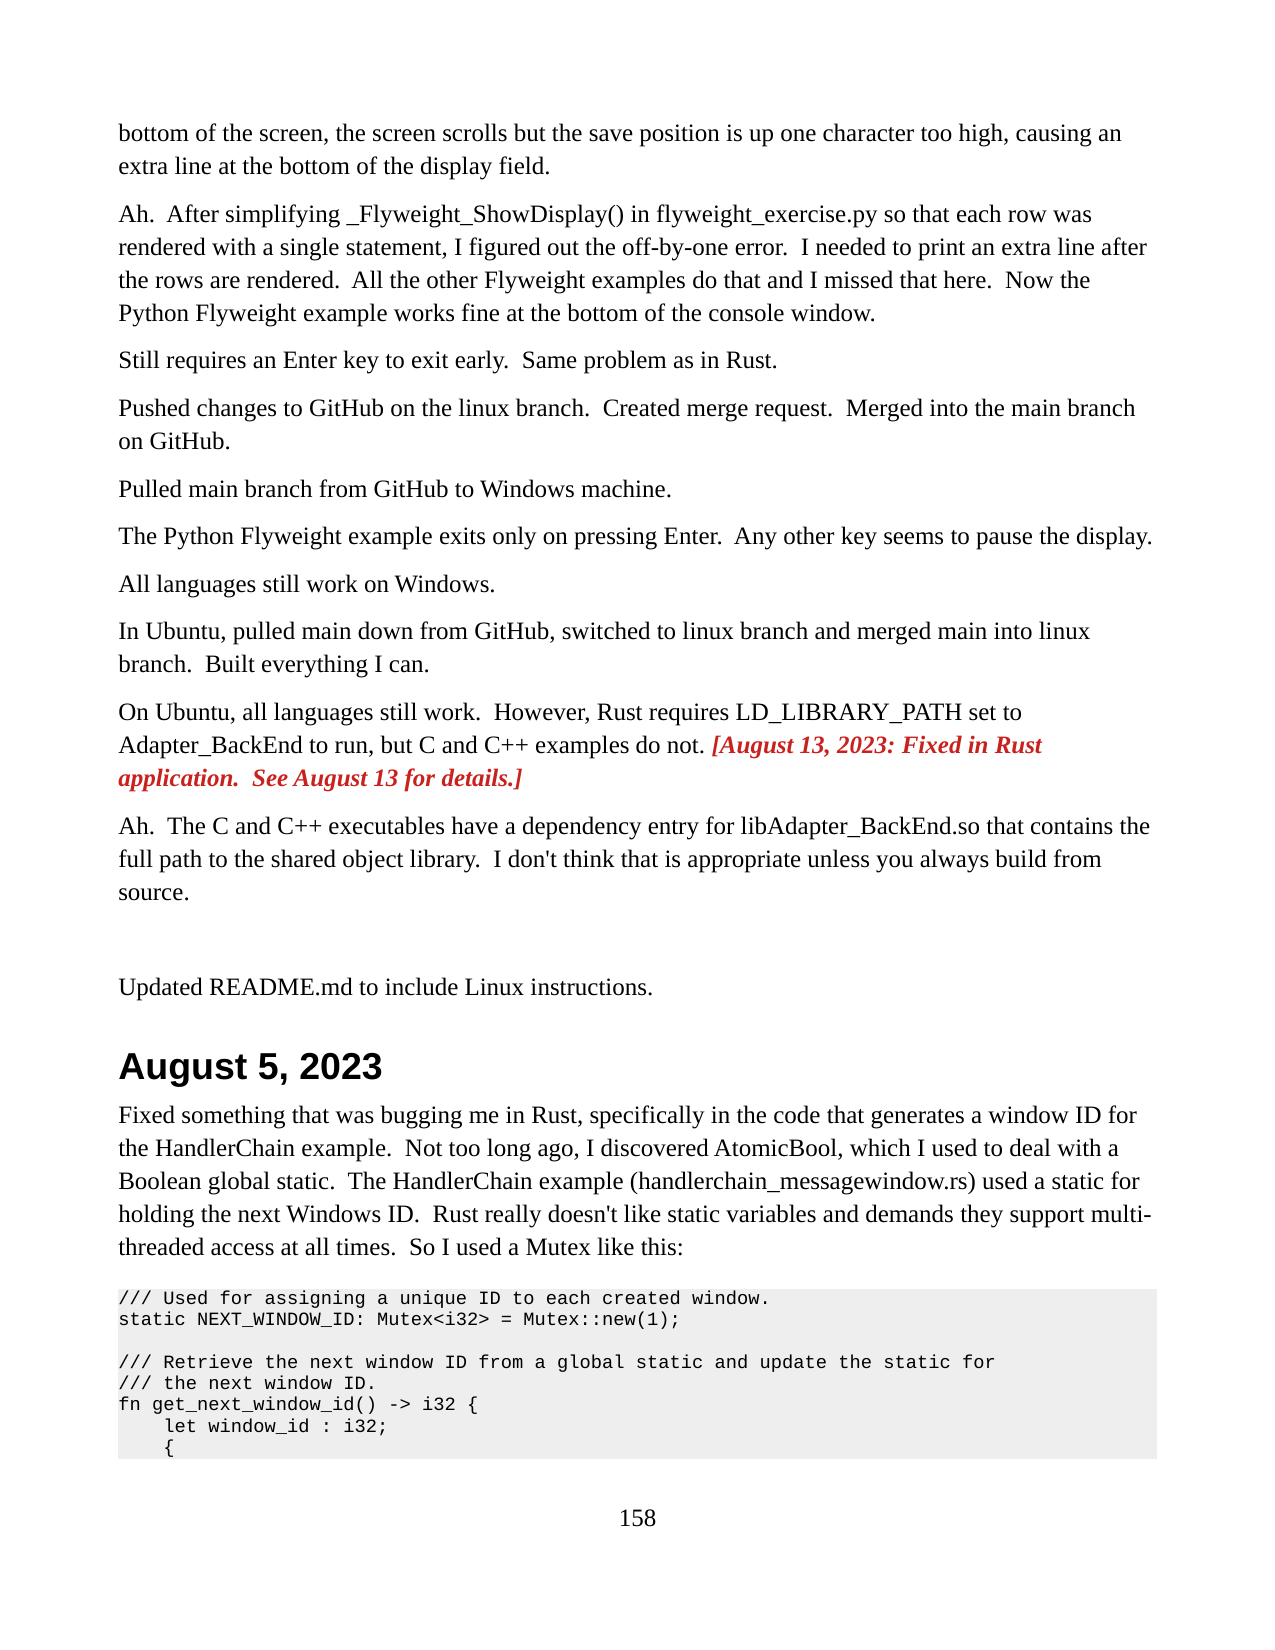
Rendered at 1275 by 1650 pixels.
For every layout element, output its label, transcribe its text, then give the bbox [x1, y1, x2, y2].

text { [118, 1438, 1157, 1459]
text Ah. After simplifying _Flyweight_ShowDisplay() in flyweight_exercise.py so that each row was rendered with a single statement, I figured out the off-by-one error. I needed to print an extra line after the rows are rendered. All the other Flyweight examples do that and I missed that here. Now the Python Flyweight example works fine at the bottom of the console window. [118, 199, 1157, 327]
text Updated README.md to include Linux instructions. [118, 972, 1157, 1001]
text Pulled main branch from GitHub to Windows machine. [118, 474, 1157, 502]
text static NEXT_WINDOW_ID: Mutex<i32> = Mutex::new(1); [118, 1310, 1157, 1331]
text All languages still work on Windows. [118, 569, 1157, 598]
text On Ubuntu, all languages still work. However, Rust requires LD_LIBRARY_PATH set to Adapter_BackEnd to run, but C and C++ examples do not. [August 13, 2023: Fixed in Rust application. See August 13 for details.] [118, 697, 1157, 792]
text bottom of the screen, the screen scrolls but the save position is up one character too high, causing an extra line at the bottom of the display field. [118, 118, 1157, 180]
text let window_id : i32; [118, 1416, 1157, 1438]
text Ah. The C and C++ executables have a dependency entry for libAdapter_BackEnd.so that contains the full path to the shared object library. I don't think that is appropriate unless you always build from source. [118, 811, 1157, 906]
text fn get_next_window_id() -> i32 { [118, 1395, 1157, 1416]
text The Python Flyweight example exits only on pressing Enter. Any other key seems to pause the display. [118, 521, 1157, 550]
text /// the next window ID. [118, 1374, 1157, 1395]
text Pushed changes to GitHub on the linux branch. Created merge request. Merged into the main branch on GitHub. [118, 393, 1157, 455]
text Fixed something that was bugging me in Rust, specifically in the code that generates a window ID for the HandlerChain example. Not too long ago, I discovered AtomicBool, which I used to deal with a Boolean global static. The HandlerChain example (handlerchain_messagewindow.rs) used a static for holding the next Windows ID. Rust really doesn't like static variables and demands they support multi-threaded access at all times. So I used a Mutex like this: [118, 1100, 1157, 1261]
text /// Retrieve the next window ID from a global static and update the static for [118, 1353, 1157, 1374]
subtitle August 5, 2023 [118, 1044, 1157, 1088]
text In Ubuntu, pulled main down from GitHub, switched to linux branch and merged main into linux branch. Built everything I can. [118, 616, 1157, 678]
text /// Used for assigning a unique ID to each created window. [118, 1289, 1157, 1310]
text Still requires an Enter key to exit early. Same problem as in Rust. [118, 345, 1157, 374]
